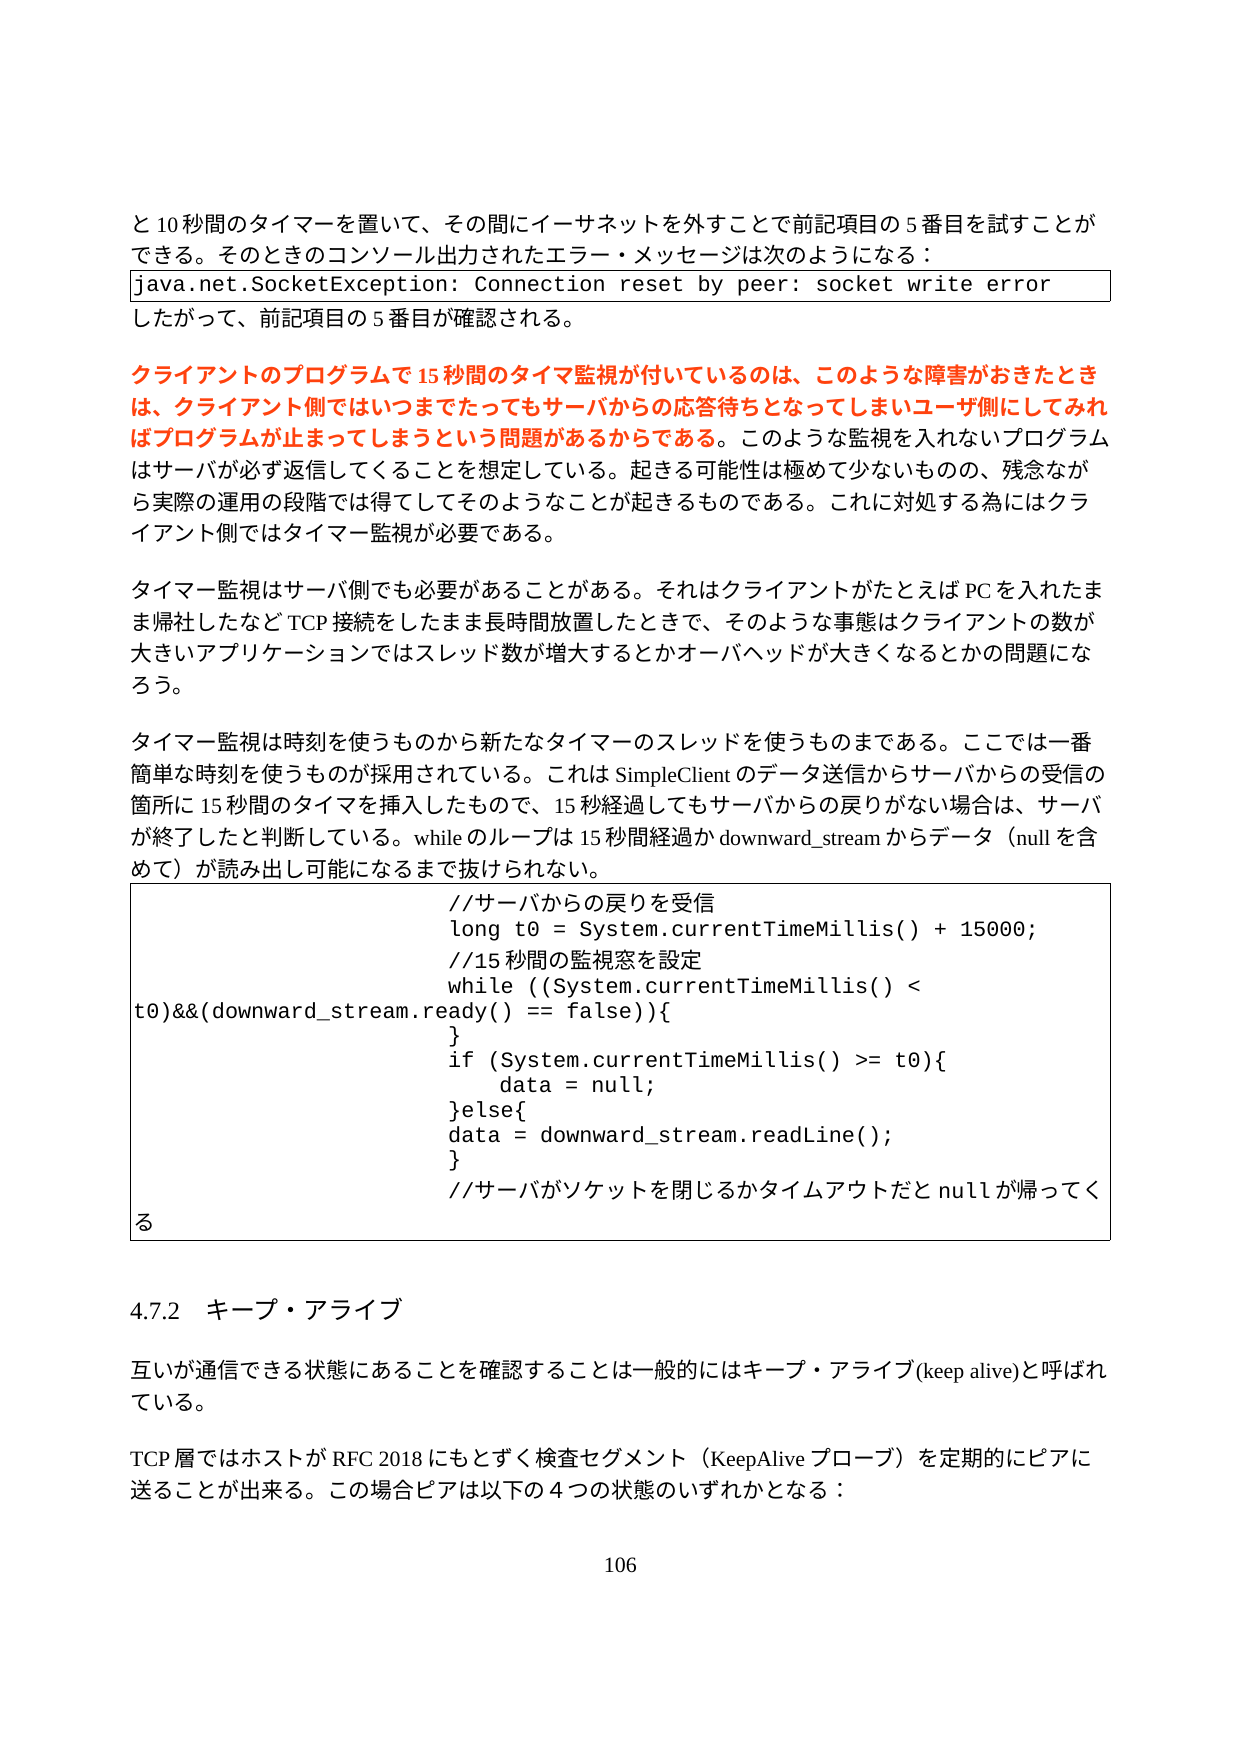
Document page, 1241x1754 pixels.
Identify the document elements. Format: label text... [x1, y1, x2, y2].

text } [131, 1146, 1110, 1170]
text クライアントのプログラムで15秒間のタイマ監視が付いているのは、このような障害がおきたときは、クライアント側ではいつまでたってもサーバからの応答待ちとなってしまいユーザ側にしてみればプログラムが止まってしまうという問題があるからである。このような監視を入れないプログラムはサーバが必ず返信してくることを想定している。起きる可能性は極めて少ないものの、残念ながら実際の運用の段階では得てしてそのようなことが起きるものである。これに対処する為にはクライアント側ではタイマー監視が必要である。 [130, 358, 1110, 548]
text data = null; [131, 1071, 1110, 1096]
text long t0 = System.currentTimeMillis() + 15000; [131, 915, 1110, 940]
text }else{ [131, 1096, 1110, 1121]
text 互いが通信できる状態にあることを確認することは一般的にはキープ・アライブ(keep alive)と呼ばれている。 [130, 1353, 1110, 1416]
text } [131, 1022, 1110, 1046]
text java.net.SocketException: Connection reset by peer: socket write error [131, 271, 1110, 301]
text と10秒間のタイマーを置いて、その間にイーサネットを外すことで前記項目の5番目を試すことができる。そのときのコンソール出力されたエラー・メッセージは次のようになる： [130, 207, 1110, 270]
subtitle キープ・アライブ [130, 1290, 1110, 1327]
text data = downward_stream.readLine(); [131, 1121, 1110, 1146]
text したがって、前記項目の5番目が確認される。 [130, 302, 1110, 333]
text TCP層ではホストがRFC 2018にもとずく検査セグメント（KeepAliveプローブ）を定期的にピアに送ることが出来る。この場合ピアは以下の４つの状態のいずれかとなる： [130, 1441, 1110, 1505]
text while ((System.currentTimeMillis() < t0)&&(downward_stream.ready() == false)){ [131, 972, 1110, 1022]
text タイマー監視は時刻を使うものから新たなタイマーのスレッドを使うものまである。ここでは一番簡単な時刻を使うものが採用されている。これはSimpleClientのデータ送信からサーバからの受信の箇所に15秒間のタイマを挿入したもので、15秒経過してもサーバからの戻りがない場合は、サーバが終了したと判断している。whileのループは15秒間経過かdownward_streamからデータ（nullを含めて）が読み出し可能になるまで抜けられない。 [130, 725, 1110, 883]
text タイマー監視はサーバ側でも必要があることがある。それはクライアントがたとえばPCを入れたまま帰社したなどTCP接続をしたまま長時間放置したときで、そのような事態はクライアントの数が大きいアプリケーションではスレッド数が増大するとかオーバヘッドが大きくなるとかの問題になろう。 [130, 573, 1110, 700]
text //サーバからの戻りを受信 [131, 884, 1110, 915]
text //サーバがソケットを閉じるかタイムアウトだとnullが帰ってくる [131, 1170, 1110, 1240]
text if (System.currentTimeMillis() >= t0){ [131, 1046, 1110, 1071]
text //15秒間の監視窓を設定 [131, 940, 1110, 972]
